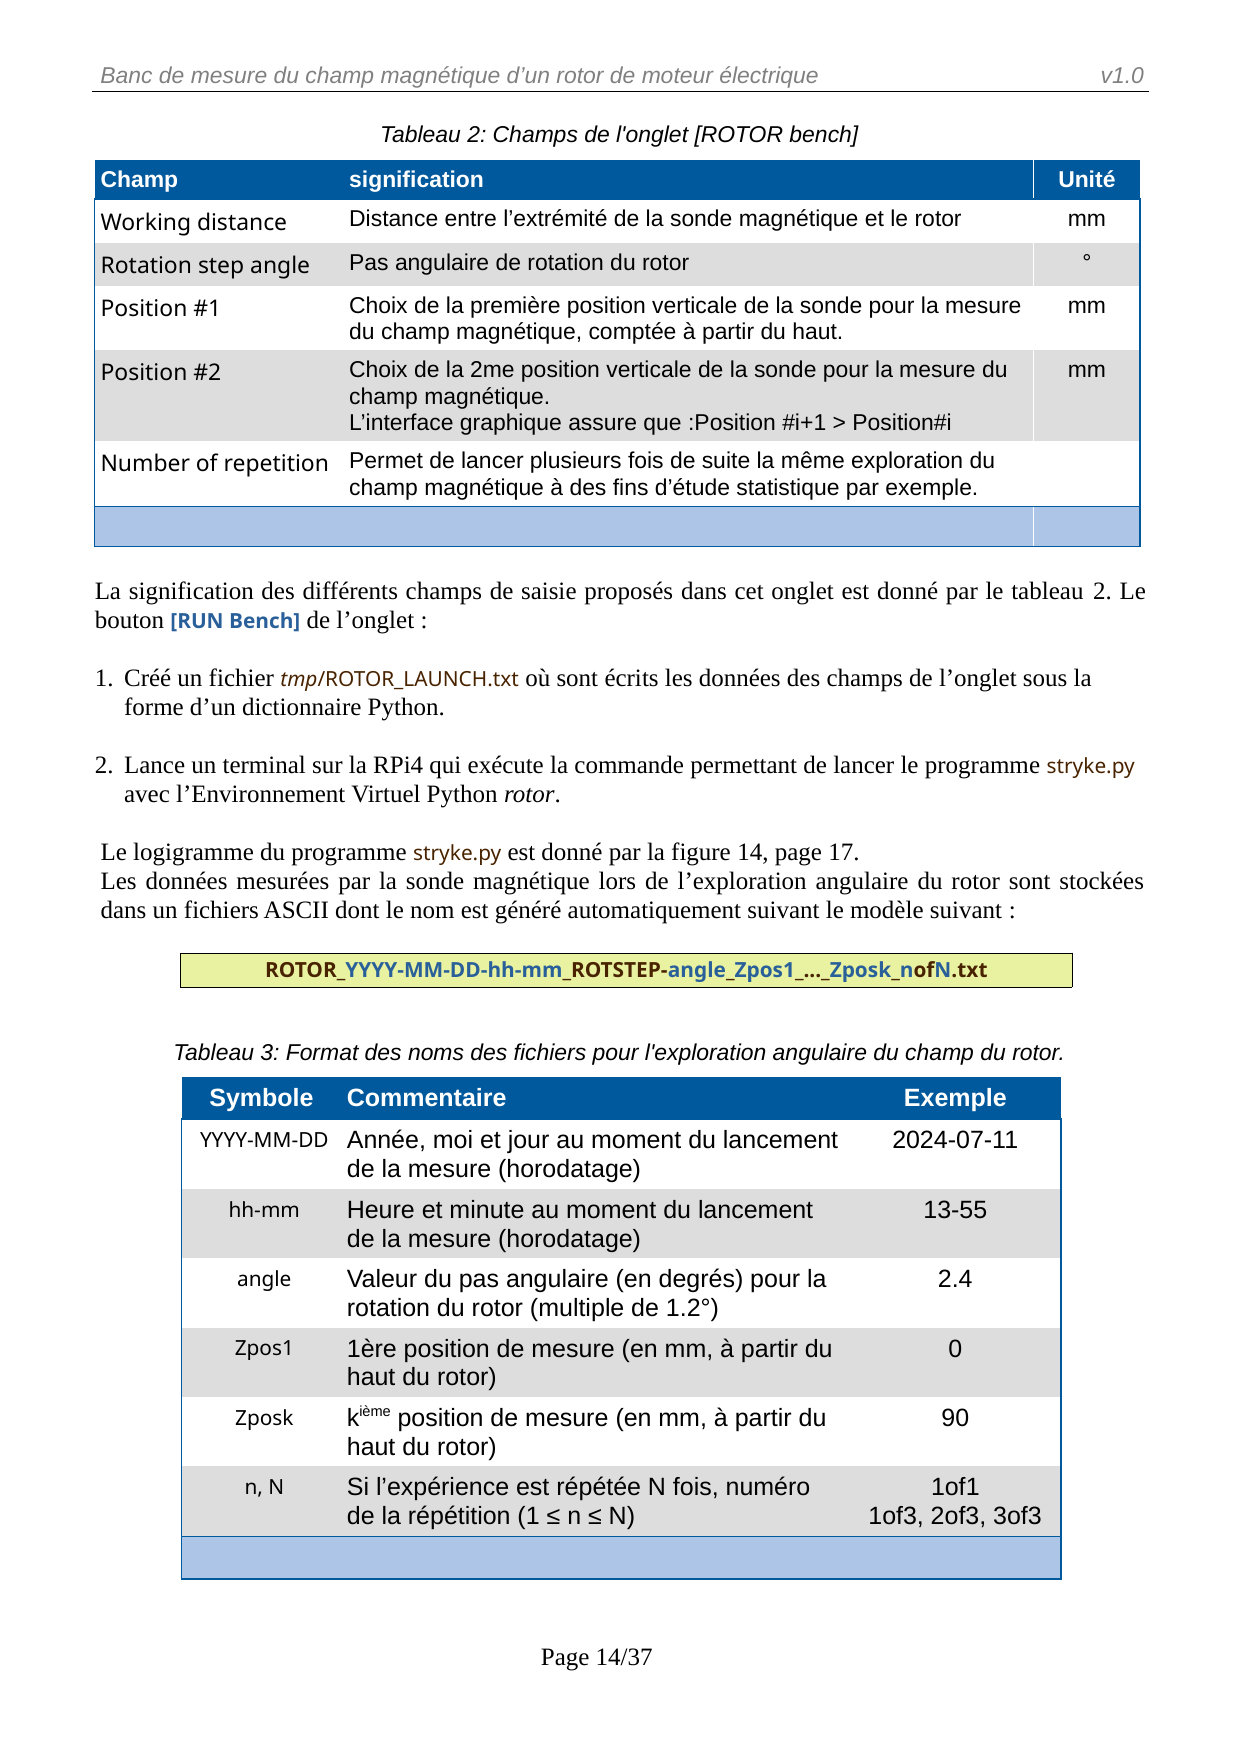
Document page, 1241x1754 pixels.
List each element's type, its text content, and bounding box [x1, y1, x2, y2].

table_cell Année, moi et jour au moment du lancement de la mesure (horodatage) [341, 1120, 849, 1189]
table_cell Zpos1 [182, 1328, 341, 1397]
text Tableau 3: Format des noms des fichiers pour l'exploration angulaire du champ du rotor. [94, 1038, 1146, 1065]
table_cell Heure et minute au moment du lancement de la mesure (horodatage) [341, 1189, 849, 1258]
table_cell Number of repetition [95, 441, 343, 506]
table_cell mm [1034, 200, 1139, 243]
table_cell [341, 1537, 849, 1578]
table_header Unité [1034, 160, 1140, 198]
table_cell Si l’expérience est répétée N fois, numéro de la répétition (1 ≤ n ≤ N) [341, 1466, 849, 1536]
table_header Champ [95, 160, 343, 198]
table_cell [182, 1537, 341, 1578]
table_header Exemple [849, 1077, 1061, 1118]
text La signification des différents champs de saisie proposés dans cet onglet est donné par le tableau 2. Le bouton [RUN Bench] de l’onglet : [94, 576, 1146, 634]
text Les données mesurées par la sonde magnétique lors de l’exploration angulaire du rotor sont stockées dans un fichiers ASCII dont le nom est généré automatiquement suivant le modèle suivant : [100, 866, 1146, 924]
list Lance un terminal sur la RPi4 qui exécute la commande permettant de lancer le programme stryke.py avec l’Environnement Virtuel Python rotor. [94, 750, 1146, 808]
table_cell mm [1034, 286, 1139, 350]
table_cell 1of1 1of3, 2of3, 3of3 [849, 1466, 1060, 1536]
table_cell angle [182, 1258, 341, 1328]
table_cell [343, 507, 1033, 546]
text Le logigramme du programme stryke.py est donné par la figure 14, page 17. [100, 808, 1146, 866]
table_cell mm [1034, 350, 1139, 441]
table_cell YYYY-MM-DD [182, 1120, 341, 1189]
table_cell n, N [182, 1466, 341, 1536]
table_cell Valeur du pas angulaire (en degrés) pour la rotation du rotor (multiple de 1.2°) [341, 1258, 849, 1328]
table_cell 0 [849, 1328, 1060, 1397]
table_cell Zposk [182, 1397, 341, 1466]
text Tableau 2: Champs de l'onglet [ROTOR bench] [94, 121, 1146, 147]
table_cell 2.4 [849, 1258, 1060, 1328]
table_header signification [343, 160, 1033, 198]
table_cell 13-55 [849, 1189, 1060, 1258]
table_cell Distance entre l’extrémité de la sonde magnétique et le rotor [343, 200, 1033, 243]
table_cell [1034, 441, 1139, 506]
table_cell kième position de mesure (en mm, à partir du haut du rotor) [341, 1397, 849, 1466]
table_cell Pas angulaire de rotation du rotor [343, 243, 1033, 286]
table_cell 2024-07-11 [849, 1120, 1060, 1189]
table_cell 90 [849, 1397, 1060, 1466]
table_cell Position #2 [95, 350, 343, 441]
table_cell Permet de lancer plusieurs fois de suite la même exploration du champ magnétique à des fins d’étude statistique par exemple. [343, 441, 1033, 506]
table_cell hh-mm [182, 1189, 341, 1258]
table_cell [1034, 507, 1139, 546]
text ROTOR_YYYY-MM-DD-hh-mm_ROTSTEP-angle_Zpos1_..._Zposk_nofN.txt [181, 954, 1072, 987]
table_cell 1ère position de mesure (en mm, à partir du haut du rotor) [341, 1328, 849, 1397]
list Créé un fichier tmp/ROTOR_LAUNCH.txt où sont écrits les données des champs de l’onglet sous la forme d’un dictionnaire Python. [94, 663, 1146, 750]
table_header Commentaire [341, 1077, 849, 1118]
table_cell [849, 1537, 1060, 1578]
table_cell Position #1 [95, 286, 343, 350]
table_cell Rotation step angle [95, 243, 343, 286]
table_cell [95, 507, 343, 546]
table_cell Working distance [95, 200, 343, 243]
table_header Symbole [182, 1077, 341, 1118]
table_cell ° [1034, 243, 1139, 286]
table_cell Choix de la 2me position verticale de la sonde pour la mesure du champ magnétique. L’interface graphique assure que :Position #i+1 > Position#i [343, 350, 1033, 441]
table_cell Choix de la première position verticale de la sonde pour la mesure du champ magnétique, comptée à partir du haut. [343, 286, 1033, 350]
